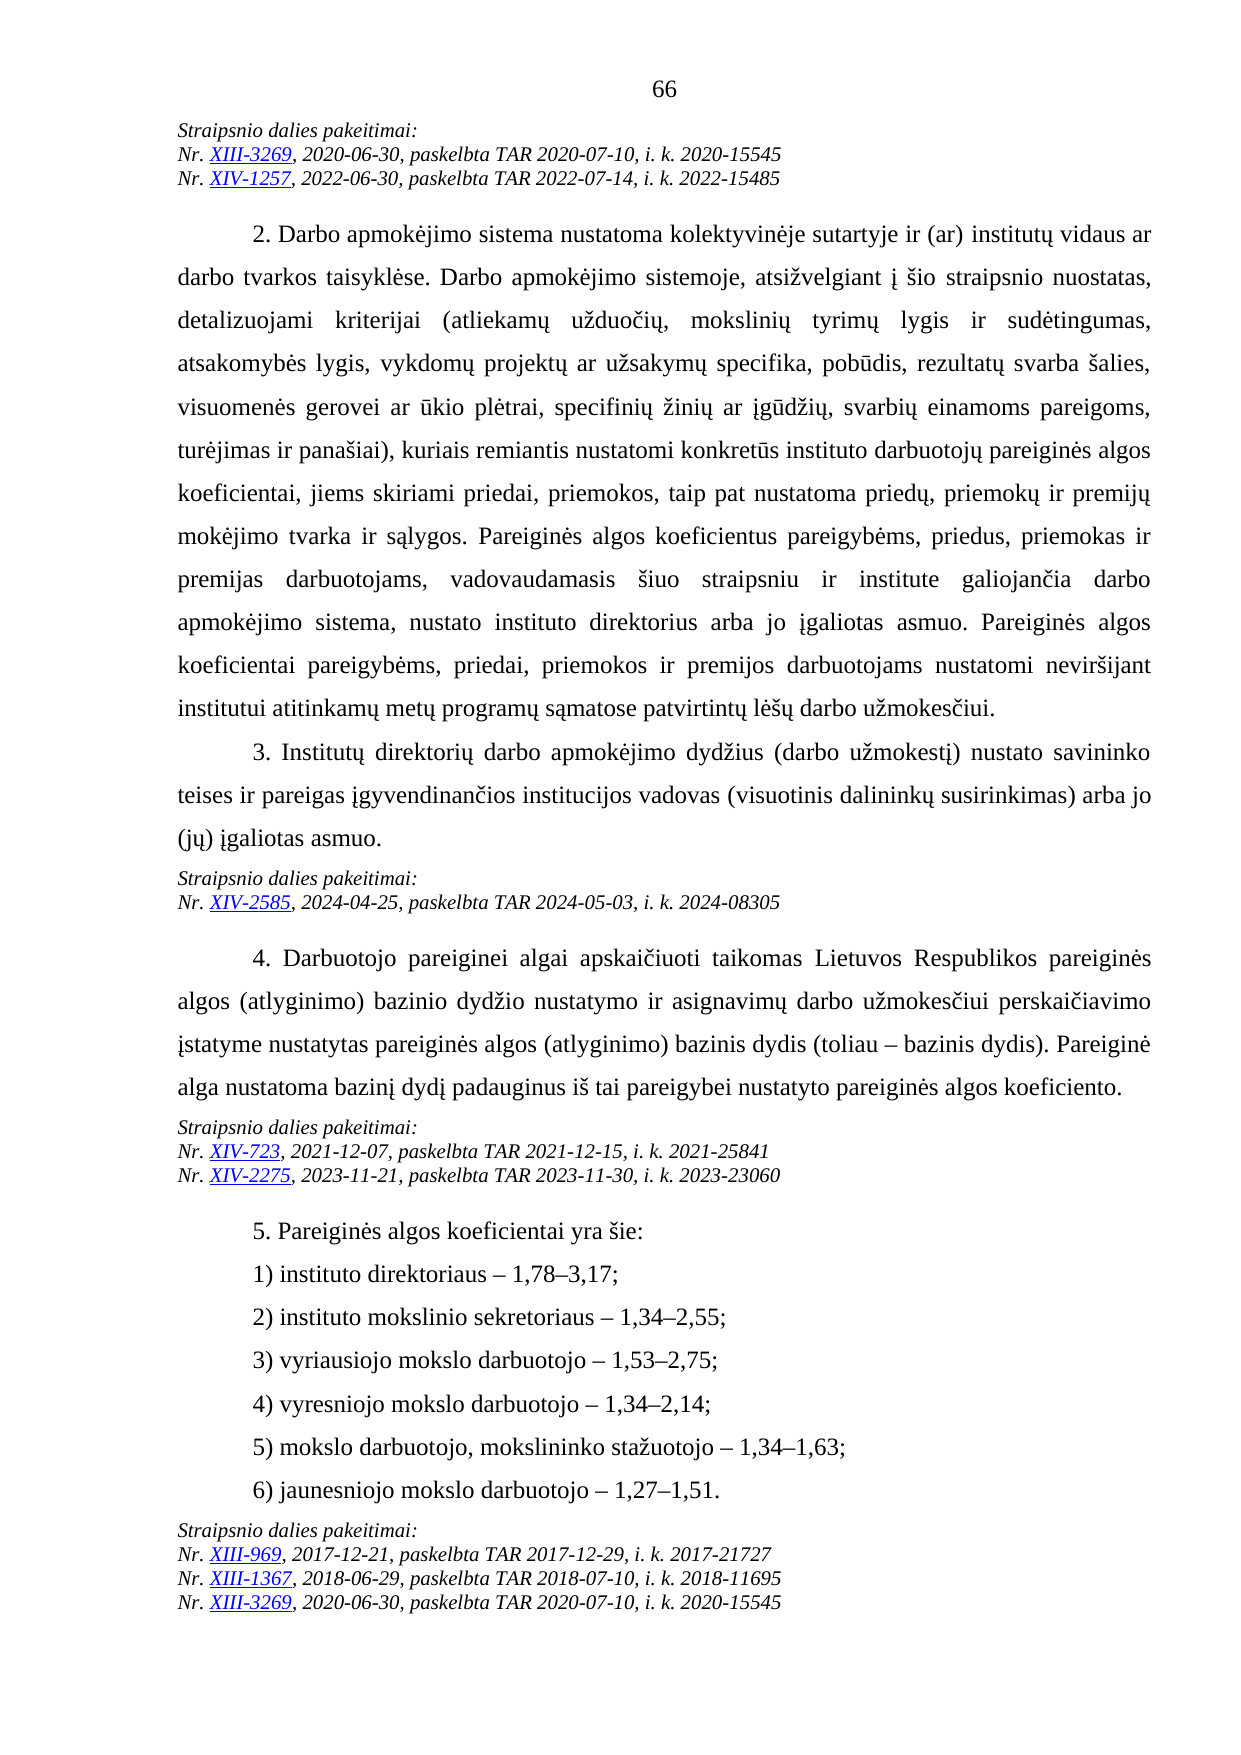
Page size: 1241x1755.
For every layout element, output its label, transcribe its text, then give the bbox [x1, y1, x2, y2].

text 4) vyresniojo mokslo darbuotojo – 1,34–2,14; [177, 1389, 1152, 1417]
text Nr. XIV-1257, 2022-06-30, paskelbta TAR 2022-07-14, i. k. 2022-15485 [177, 166, 1152, 190]
text Straipsnio dalies pakeitimai: [177, 866, 1152, 890]
text 2. Darbo apmokėjimo sistema nustatoma kolektyvinėje sutartyje ir (ar) institutų vidaus ar darbo tvarkos taisyklėse. Darbo apmokėjimo sistemoje, atsižvelgiant į šio straipsnio nuostatas, detalizuojami kriterijai (atliekamų užduočių, mokslinių tyrimų lygis ir sudėtingumas, atsakomybės lygis, vykdomų projektų ar užsakymų specifika, pobūdis, rezultatų svarba šalies, visuomenės gerovei ar ūkio plėtrai, specifinių žinių ar įgūdžių, svarbių einamoms pareigoms, turėjimas ir panašiai), kuriais remiantis nustatomi konkretūs instituto darbuotojų pareiginės algos koeficientai, jiems skiriami priedai, priemokos, taip pat nustatoma priedų, priemokų ir premijų mokėjimo tvarka ir sąlygos. Pareiginės algos koeficientus pareigybėms, priedus, priemokas ir premijas darbuotojams, vadovaudamasis šiuo straipsniu ir institute galiojančia darbo apmokėjimo sistema, nustato instituto direktorius arba jo įgaliotas asmuo. Pareiginės algos koeficientai pareigybėms, priedai, priemokos ir premijos darbuotojams nustatomi neviršijant institutui atitinkamų metų programų sąmatose patvirtintų lėšų darbo užmokesčiui. [177, 219, 1152, 722]
text Straipsnio dalies pakeitimai: [177, 1518, 1152, 1542]
text Nr. XIV-2275, 2023-11-21, paskelbta TAR 2023-11-30, i. k. 2023-23060 [177, 1163, 1152, 1187]
text Nr. XIII-3269, 2020-06-30, paskelbta TAR 2020-07-10, i. k. 2020-15545 [177, 142, 1152, 166]
text 2) instituto mokslinio sekretoriaus – 1,34–2,55; [177, 1302, 1152, 1331]
text 5) mokslo darbuotojo, mokslininko stažuotojo – 1,34–1,63; [177, 1432, 1152, 1461]
text Straipsnio dalies pakeitimai: [177, 1115, 1152, 1139]
text 5. Pareiginės algos koeficientai yra šie: [177, 1216, 1152, 1245]
text Nr. XIII-969, 2017-12-21, paskelbta TAR 2017-12-29, i. k. 2017-21727 [177, 1542, 1152, 1566]
text 3. Institutų direktorių darbo apmokėjimo dydžius (darbo užmokestį) nustato savininko teises ir pareigas įgyvendinančios institucijos vadovas (visuotinis dalininkų susirinkimas) arba jo (jų) įgaliotas asmuo. [177, 737, 1152, 852]
text Nr. XIII-1367, 2018-06-29, paskelbta TAR 2018-07-10, i. k. 2018-11695 [177, 1566, 1152, 1590]
text Nr. XIV-723, 2021-12-07, paskelbta TAR 2021-12-15, i. k. 2021-25841 [177, 1139, 1152, 1163]
text Nr. XIV-2585, 2024-04-25, paskelbta TAR 2024-05-03, i. k. 2024-08305 [177, 890, 1152, 914]
text 1) instituto direktoriaus – 1,78–3,17; [177, 1259, 1152, 1288]
text Nr. XIII-3269, 2020-06-30, paskelbta TAR 2020-07-10, i. k. 2020-15545 [177, 1590, 1152, 1614]
text 6) jaunesniojo mokslo darbuotojo – 1,27–1,51. [177, 1475, 1152, 1504]
text 4. Darbuotojo pareiginei algai apskaičiuoti taikomas Lietuvos Respublikos pareiginės algos (atlyginimo) bazinio dydžio nustatymo ir asignavimų darbo užmokesčiui perskaičiavimo įstatyme nustatytas pareiginės algos (atlyginimo) bazinis dydis (toliau – bazinis dydis). Pareiginė alga nustatoma bazinį dydį padauginus iš tai pareigybei nustatyto pareiginės algos koeficiento. [177, 943, 1152, 1101]
text Straipsnio dalies pakeitimai: [177, 118, 1152, 142]
text 3) vyriausiojo mokslo darbuotojo – 1,53–2,75; [177, 1346, 1152, 1374]
